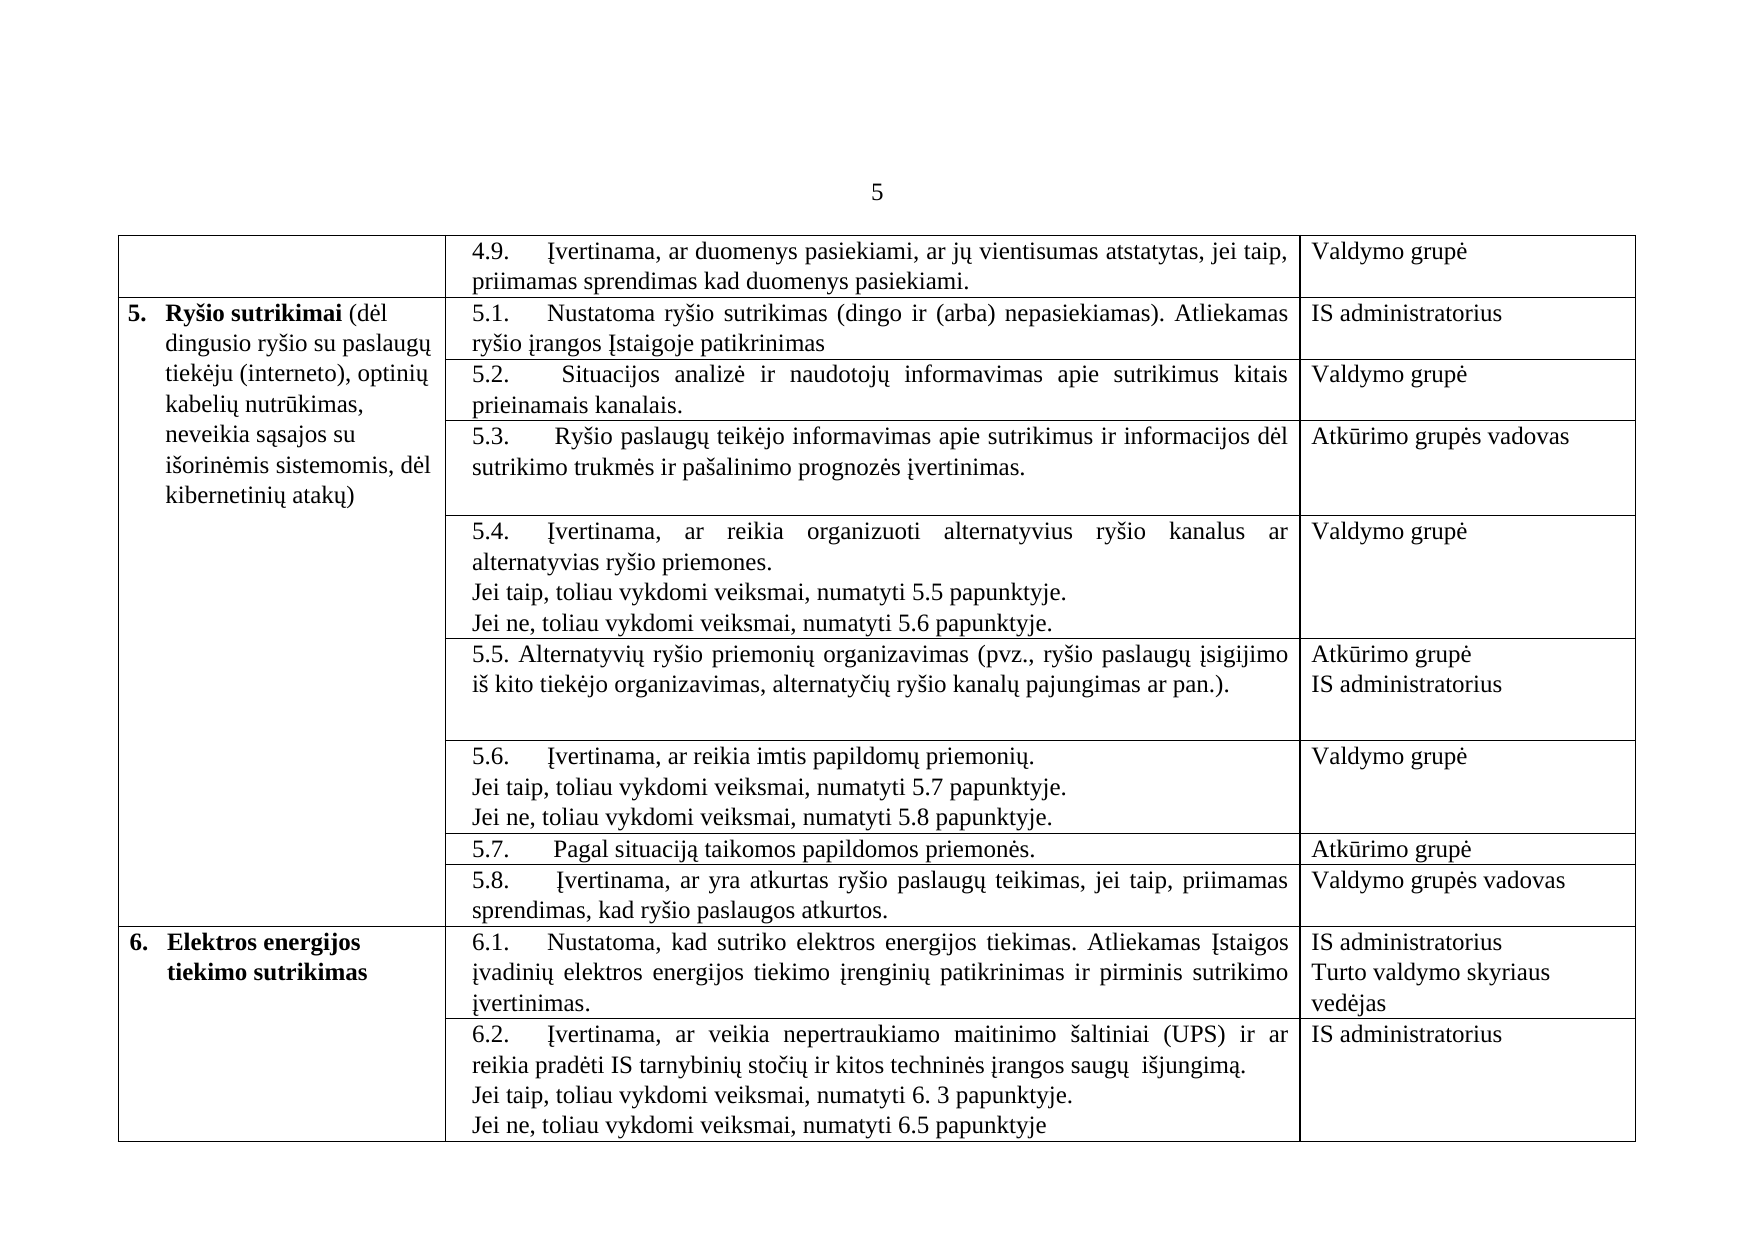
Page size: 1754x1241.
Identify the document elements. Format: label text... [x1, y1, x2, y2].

table_cell [119, 236, 445, 297]
table_cell 5.4. Įvertinama, ar reikia organizuoti alternatyvius ryšio kanalus ar alternatyvias ryšio priemones. Jei taip, toliau vykdomi veiksmai, numatyti 5.5 papunktyje. Jei ne, toliau vykdomi veiksmai, numatyti 5.6 papunktyje. [446, 516, 1299, 638]
table_cell 5.1. Nustatoma ryšio sutrikimas (dingo ir (arba) nepasiekiamas). Atliekamas ryšio įrangos Įstaigoje patikrinimas [446, 298, 1299, 358]
table_cell Valdymo grupė [1301, 360, 1635, 420]
table_cell Valdymo grupė [1301, 516, 1635, 638]
table_cell Atkūrimo grupė [1301, 834, 1635, 864]
table_cell 6.2. Įvertinama, ar veikia nepertraukiamo maitinimo šaltiniai (UPS) ir ar reikia pradėti IS tarnybinių stočių ir kitos techninės įrangos saugų išjungimą. Jei taip, toliau vykdomi veiksmai, numatyti 6. 3 papunktyje. Jei ne, toliau vykdomi veiksmai, numatyti 6.5 papunktyje [446, 1019, 1299, 1141]
table_cell Atkūrimo grupės vadovas [1301, 421, 1635, 515]
table_cell 5.7. Pagal situaciją taikomos papildomos priemonės. [446, 834, 1299, 864]
table_cell IS administratorius [1301, 298, 1635, 358]
table_cell Valdymo grupė [1301, 741, 1635, 833]
table_cell 5. Ryšio sutrikimai (dėl dingusio ryšio su paslaugų tiekėju (interneto), optinių kabelių nutrūkimas, neveikia sąsajos su išorinėmis sistemomis, dėl kibernetinių atakų) [119, 298, 445, 926]
table_cell Valdymo grupė [1301, 236, 1635, 297]
table_cell 6.1. Nustatoma, kad sutriko elektros energijos tiekimas. Atliekamas Įstaigos įvadinių elektros energijos tiekimo įrenginių patikrinimas ir pirminis sutrikimo įvertinimas. [446, 927, 1299, 1018]
table_cell Atkūrimo grupė IS administratorius [1301, 639, 1635, 740]
table_cell 5.5. Alternatyvių ryšio priemonių organizavimas (pvz., ryšio paslaugų įsigijimo iš kito tiekėjo organizavimas, alternatyčių ryšio kanalų pajungimas ar pan.). [446, 639, 1299, 740]
table_cell Valdymo grupės vadovas [1301, 865, 1635, 926]
table_cell 5.3. Ryšio paslaugų teikėjo informavimas apie sutrikimus ir informacijos dėl sutrikimo trukmės ir pašalinimo prognozės įvertinimas. [446, 421, 1299, 515]
table_cell IS administratorius Turto valdymo skyriaus vedėjas [1301, 927, 1635, 1018]
table_cell 4.9. Įvertinama, ar duomenys pasiekiami, ar jų vientisumas atstatytas, jei taip, priimamas sprendimas kad duomenys pasiekiami. [446, 236, 1299, 297]
table_cell IS administratorius [1301, 1019, 1635, 1141]
table_cell 5.2. Situacijos analizė ir naudotojų informavimas apie sutrikimus kitais prieinamais kanalais. [446, 360, 1299, 420]
table_cell 5.6. Įvertinama, ar reikia imtis papildomų priemonių. Jei taip, toliau vykdomi veiksmai, numatyti 5.7 papunktyje. Jei ne, toliau vykdomi veiksmai, numatyti 5.8 papunktyje. [446, 741, 1299, 833]
table_cell 6. Elektros energijos tiekimo sutrikimas [119, 927, 445, 1141]
table_cell 5.8. Įvertinama, ar yra atkurtas ryšio paslaugų teikimas, jei taip, priimamas sprendimas, kad ryšio paslaugos atkurtos. [446, 865, 1299, 926]
